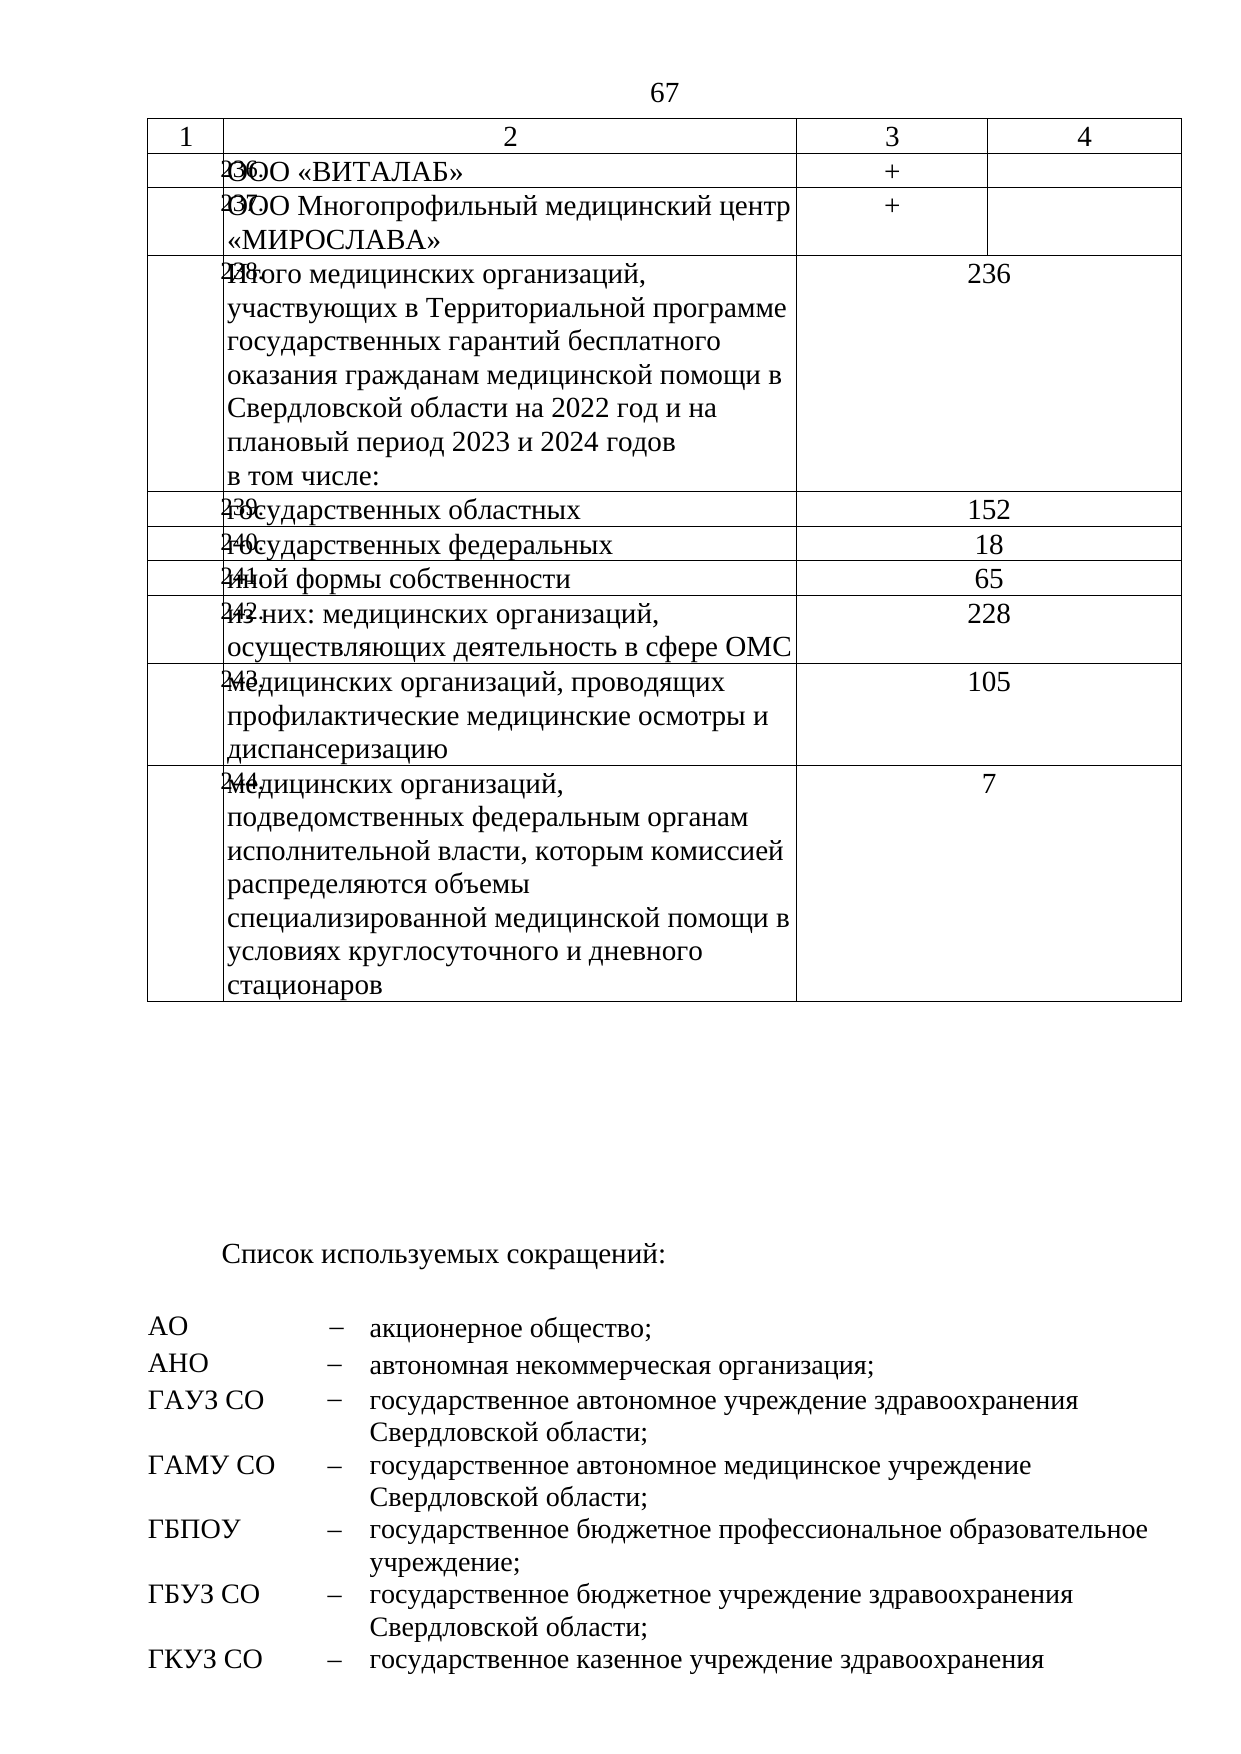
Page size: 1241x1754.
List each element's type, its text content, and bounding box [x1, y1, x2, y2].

table_cell ГАМУ СО [148, 1448, 318, 1512]
table_cell ГАУЗ СО [148, 1383, 318, 1448]
table_header 3 [797, 119, 987, 153]
table_cell [148, 154, 223, 187]
text Список используемых сокращений: [148, 1236, 1181, 1270]
table_cell Итого медицинских организаций, участвующих в Территориальной программе государственных гарантий бесплатного оказания гражданам медицинской помощи в Свердловской области на 2022 год и на плановый период 2023 и 2024 годов в том числе: [224, 256, 796, 491]
table_cell 236 [797, 256, 1181, 491]
table_cell 105 [797, 664, 1181, 765]
table_cell 228 [797, 596, 1181, 663]
table_cell медицинских организаций, проводящих профилактические медицинские осмотры и диспансеризацию [224, 664, 796, 765]
table_cell [148, 188, 223, 255]
table_cell ГБПОУ [148, 1513, 318, 1577]
table_cell [148, 766, 223, 1001]
table_header акционерное общество; [363, 1309, 1181, 1346]
table_cell АНО [148, 1346, 318, 1383]
table_cell [148, 527, 223, 560]
table_cell 65 [797, 561, 1181, 595]
table_cell 18 [797, 527, 1181, 560]
table_cell – [318, 1346, 363, 1383]
table_header АО [148, 1309, 318, 1346]
table_cell [148, 256, 223, 491]
table_cell автономная некоммерческая организация; [363, 1346, 1181, 1383]
table_cell 152 [797, 492, 1181, 526]
table_cell – [318, 1642, 363, 1674]
table_header 4 [988, 119, 1181, 153]
table_cell из них: медицинских организаций, осуществляющих деятельность в сфере ОМС [224, 596, 796, 663]
table_cell государственное автономное учреждение здравоохранения Свердловской области; [363, 1383, 1181, 1448]
table_cell государственное казенное учреждение здравоохранения [363, 1642, 1181, 1674]
table_cell [148, 561, 223, 595]
table_cell ГБУЗ СО [148, 1577, 318, 1642]
table_cell медицинских организаций, подведомственных федеральным органам исполнительной власти, которым комиссией распределяются объемы специализированной медицинской помощи в условиях круглосуточного и дневного стационаров [224, 766, 796, 1001]
table_cell [148, 664, 223, 765]
table_header 2 [224, 119, 796, 153]
table_cell государственное бюджетное учреждение здравоохранения Свердловской области; [363, 1577, 1181, 1642]
table_cell [148, 596, 223, 663]
table_cell [148, 492, 223, 526]
table_cell иной формы собственности [224, 561, 796, 595]
table_cell ГКУЗ СО [148, 1642, 318, 1674]
table_cell ООО Многопрофильный медицинский центр «МИРОСЛАВА» [224, 188, 796, 255]
table_cell государственных областных [224, 492, 796, 526]
table_cell [988, 154, 1181, 187]
table_cell государственных федеральных [224, 527, 796, 560]
table_cell + [797, 188, 987, 255]
table_cell – [318, 1448, 363, 1512]
table_cell – [318, 1577, 363, 1642]
table_header 1 [148, 119, 223, 153]
table_cell ООО «ВИТАЛАБ» [224, 154, 796, 187]
table_cell государственное бюджетное профессиональное образовательное учреждение; [363, 1513, 1181, 1577]
table_cell – [318, 1383, 363, 1448]
table_cell государственное автономное медицинское учреждение Свердловской области; [363, 1448, 1181, 1512]
table_cell [988, 188, 1181, 255]
table_cell + [797, 154, 987, 187]
table_header – [318, 1309, 363, 1346]
table_cell 7 [797, 766, 1181, 1001]
table_cell – [318, 1513, 363, 1577]
